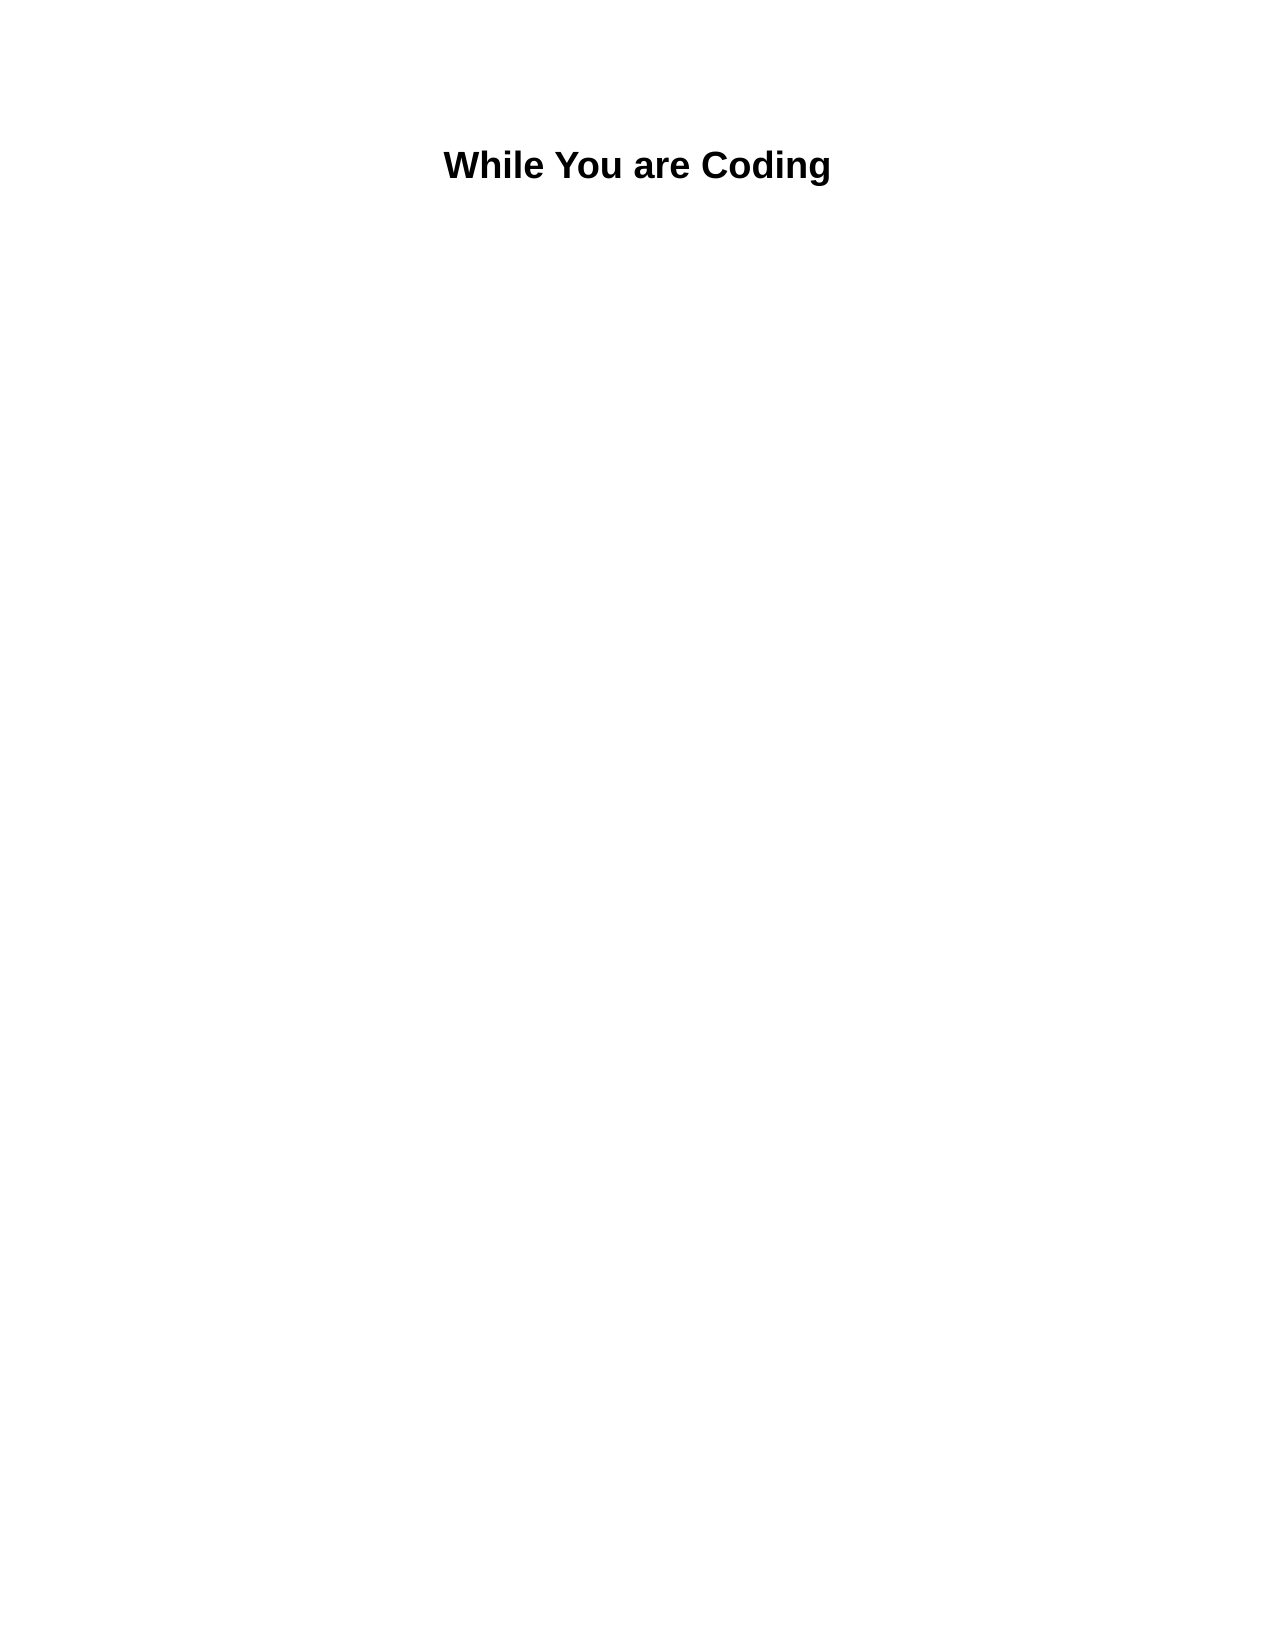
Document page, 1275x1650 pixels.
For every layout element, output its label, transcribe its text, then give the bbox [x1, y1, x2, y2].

subtitle While You are Coding [118, 143, 1157, 187]
